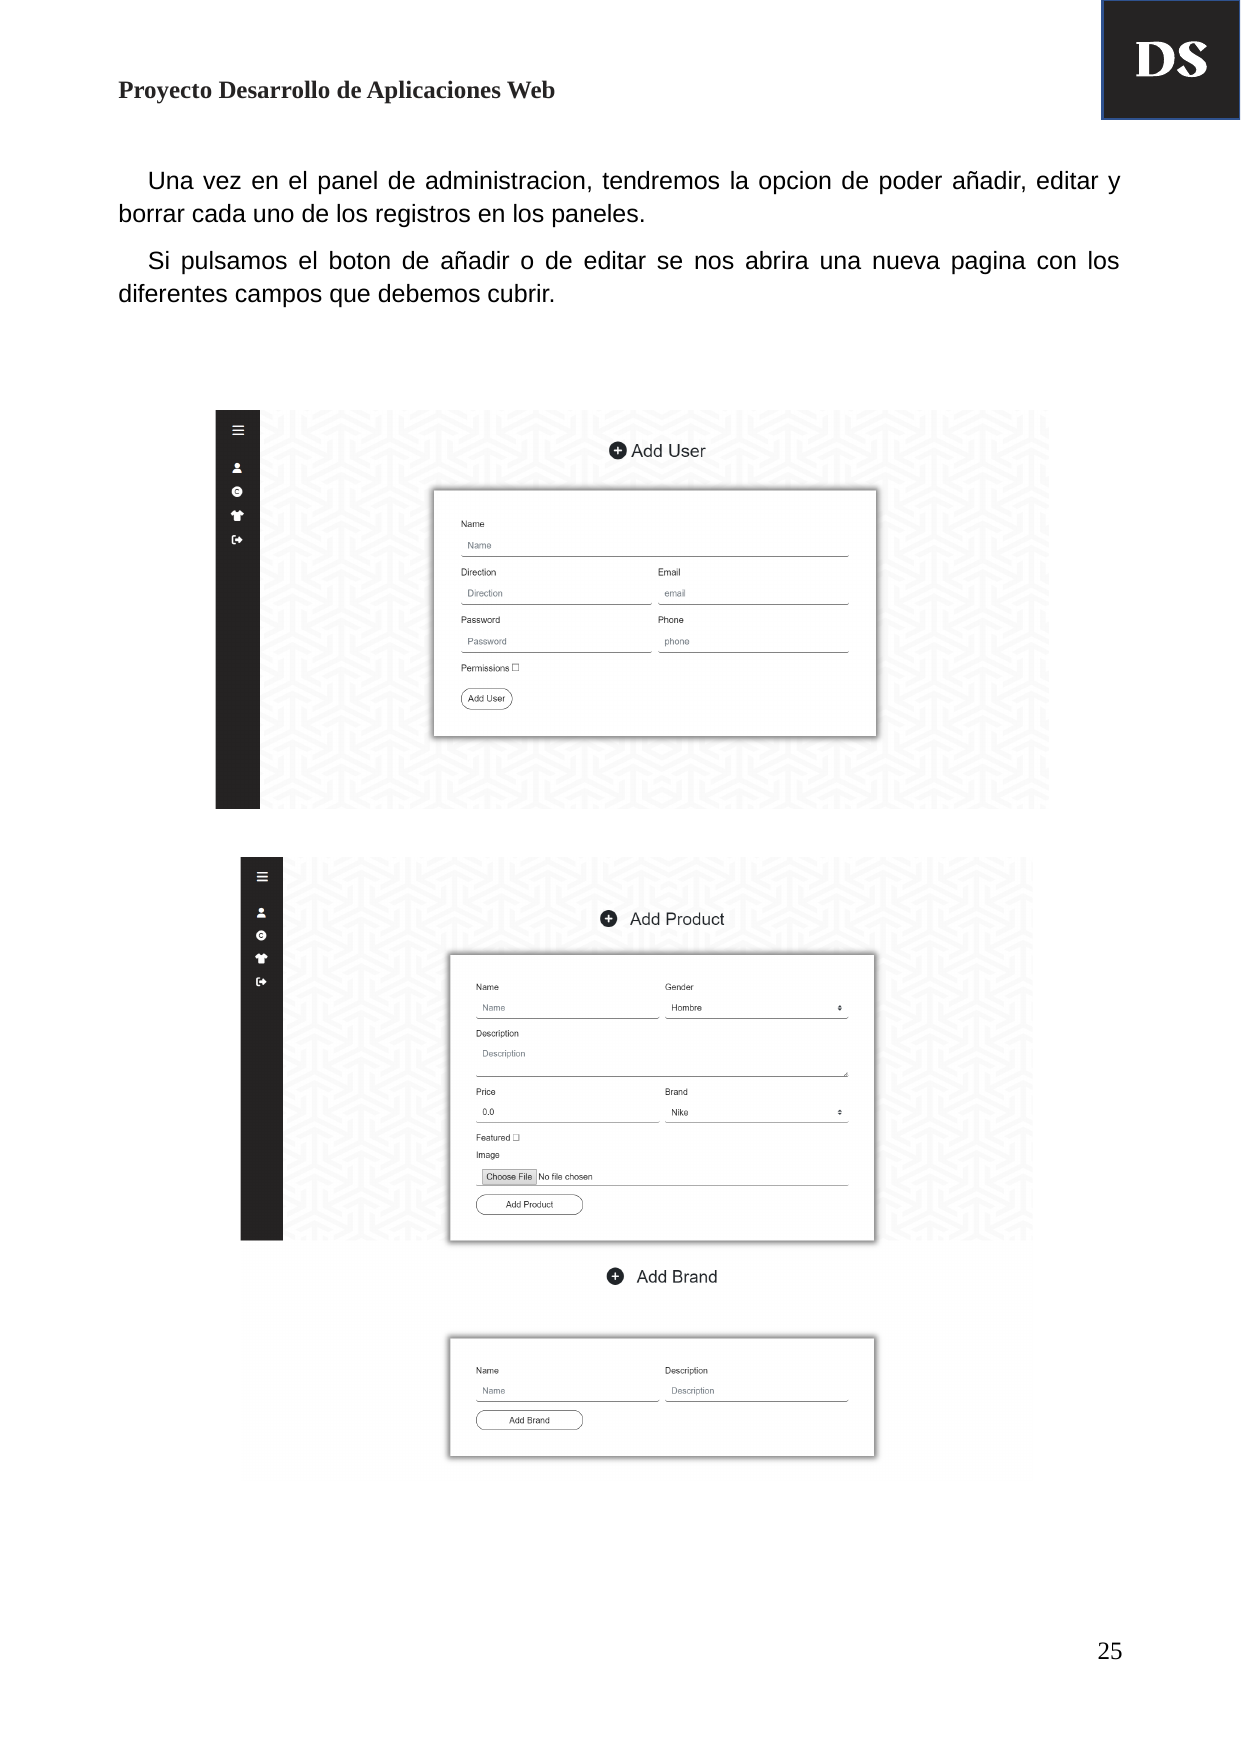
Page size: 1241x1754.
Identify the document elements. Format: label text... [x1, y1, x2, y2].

picture [240, 857, 1033, 1481]
picture [215, 410, 1049, 809]
text Si pulsamos el boton de añadir o de editar se nos abrira una nueva pagina con los diferentes campos que debemos cubrir. [118, 246, 1122, 308]
text Una vez en el panel de administracion, tendremos la opcion de poder añadir, editar y borrar cada uno de los registros en los paneles. [118, 166, 1122, 227]
